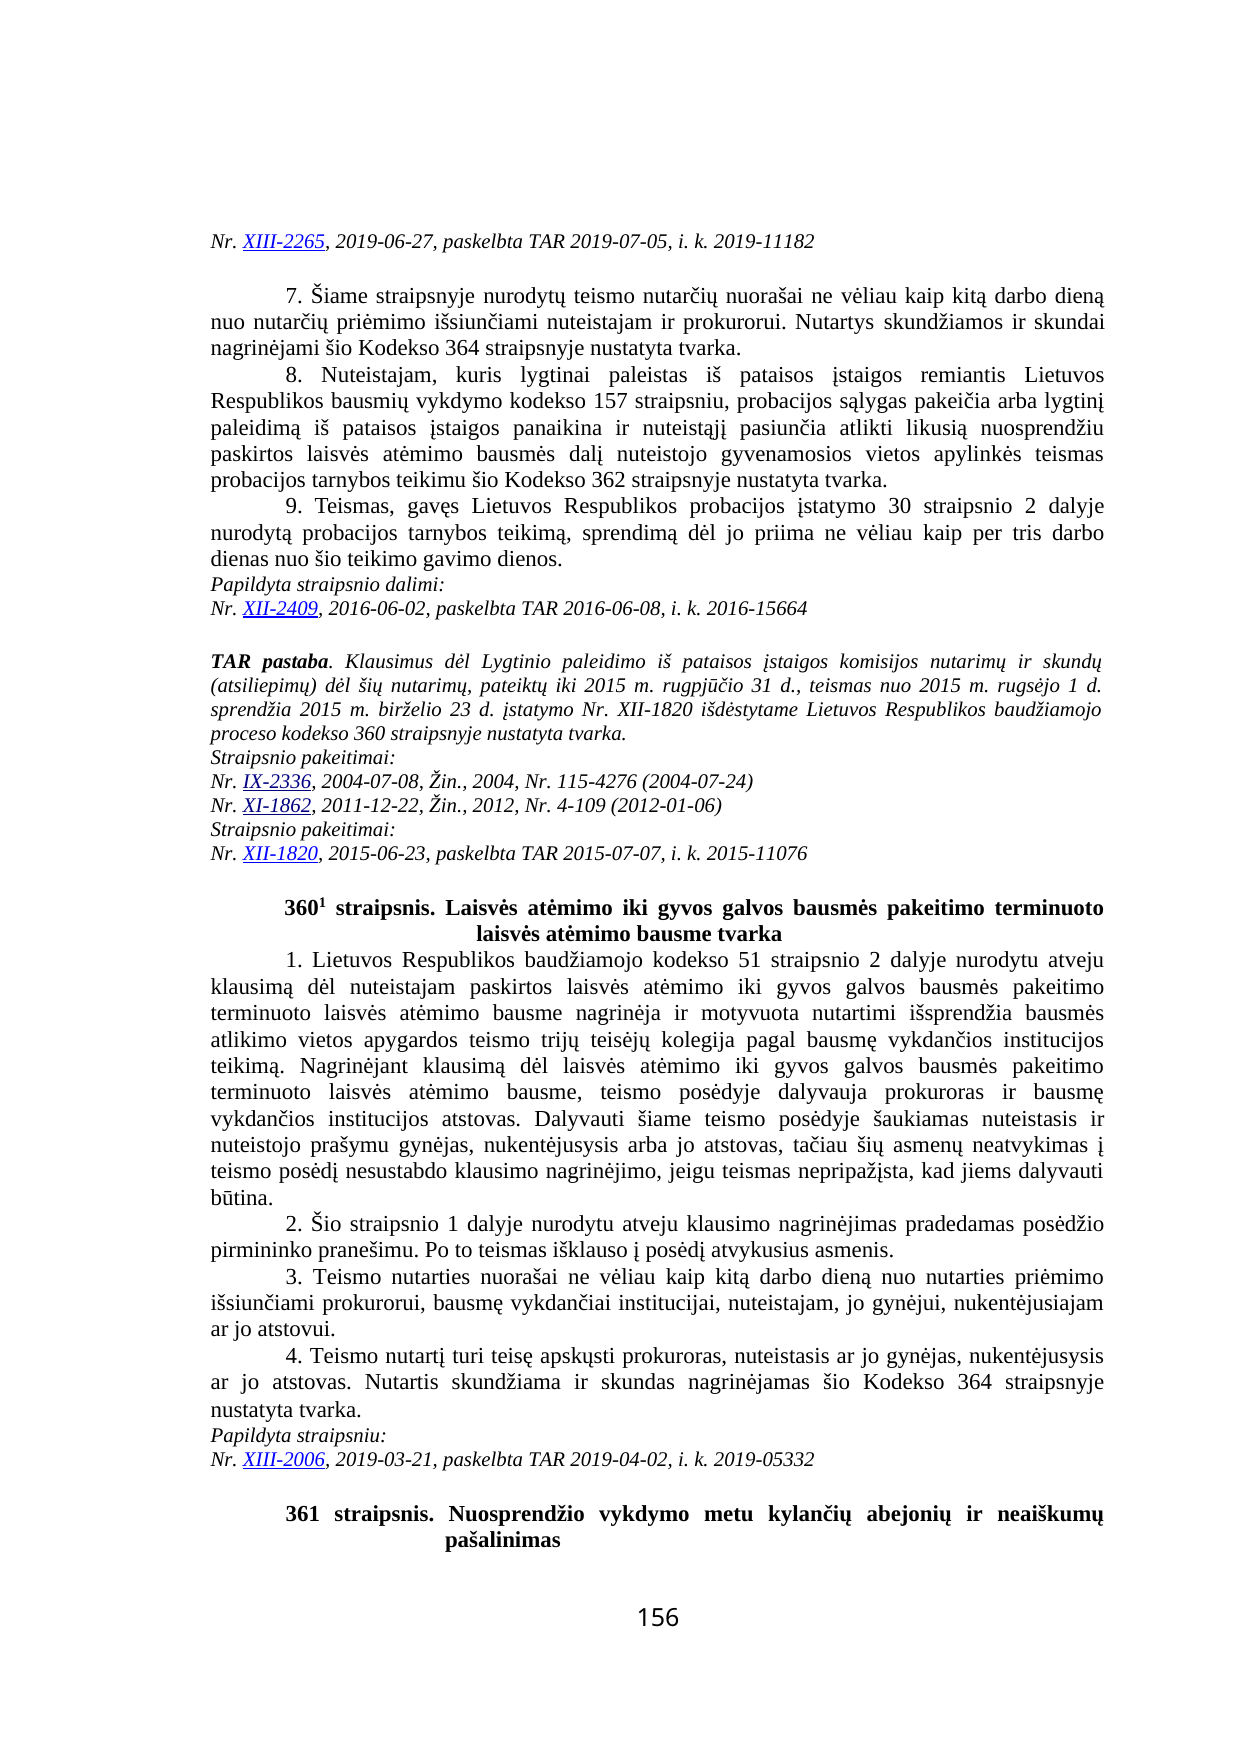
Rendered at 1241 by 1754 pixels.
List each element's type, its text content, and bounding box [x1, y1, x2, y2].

text 3. Teismo nutarties nuorašai ne vėliau kaip kitą darbo dieną nuo nutarties priėmimo išsiunčiami prokurorui, bausmę vykdančiai institucijai, nuteistajam, jo gynėjui, nukentėjusiajam ar jo atstovui. [210, 1263, 1105, 1342]
text Nr. IX-2336, 2004-07-08, Žin., 2004, Nr. 115-4276 (2004-07-24) [210, 769, 1105, 793]
text Papildyta straipsnio dalimi: [210, 572, 1105, 596]
text Nr. XI-1862, 2011-12-22, Žin., 2012, Nr. 4-109 (2012-01-06) [210, 793, 1105, 817]
text 1. Lietuvos Respublikos baudžiamojo kodekso 51 straipsnio 2 dalyje nurodytu atveju klausimą dėl nuteistajam paskirtos laisvės atėmimo iki gyvos galvos bausmės pakeitimo terminuoto laisvės atėmimo bausme nagrinėja ir motyvuota nutartimi išsprendžia bausmės atlikimo vietos apygardos teismo trijų teisėjų kolegija pagal bausmę vykdančios institucijos teikimą. Nagrinėjant klausimą dėl laisvės atėmimo iki gyvos galvos bausmės pakeitimo terminuoto laisvės atėmimo bausme, teismo posėdyje dalyvauja prokuroras ir bausmę vykdančios institucijos atstovas. Dalyvauti šiame teismo posėdyje šaukiamas nuteistasis ir nuteistojo prašymu gynėjas, nukentėjusysis arba jo atstovas, tačiau šių asmenų neatvykimas į teismo posėdį nesustabdo klausimo nagrinėjimo, jeigu teismas nepripažįsta, kad jiems dalyvauti būtina. [210, 947, 1105, 1210]
text Straipsnio pakeitimai: [210, 745, 1105, 769]
text 4. Teismo nutartį turi teisę apskųsti prokuroras, nuteistasis ar jo gynėjas, nukentėjusysis ar jo atstovas. Nutartis skundžiama ir skundas nagrinėjamas šio Kodekso 364 straipsnyje nustatyta tvarka. [210, 1342, 1105, 1423]
text 8. Nuteistajam, kuris lygtinai paleistas iš pataisos įstaigos remiantis Lietuvos Respublikos bausmių vykdymo kodekso 157 straipsniu, probacijos sąlygas pakeičia arba lygtinį paleidimą iš pataisos įstaigos panaikina ir nuteistąjį pasiunčia atlikti likusią nuosprendžiu paskirtos laisvės atėmimo bausmės dalį nuteistojo gyvenamosios vietos apylinkės teismas probacijos tarnybos teikimu šio Kodekso 362 straipsnyje nustatyta tvarka. [210, 361, 1105, 493]
text Nr. XII-1820, 2015-06-23, paskelbta TAR 2015-07-07, i. k. 2015-11076 [210, 841, 1105, 865]
text 2. Šio straipsnio 1 dalyje nurodytu atveju klausimo nagrinėjimas pradedamas posėdžio pirmininko pranešimu. Po to teismas išklauso į posėdį atvykusius asmenis. [210, 1210, 1105, 1263]
text 361 straipsnis. Nuosprendžio vykdymo metu kylančių abejonių ir neaiškumų pašalinimas [285, 1500, 1105, 1553]
text 9. Teismas, gavęs Lietuvos Respublikos probacijos įstatymo 30 straipsnio 2 dalyje nurodytą probacijos tarnybos teikimą, sprendimą dėl jo priima ne vėliau kaip per tris darbo dienas nuo šio teikimo gavimo dienos. [210, 493, 1105, 572]
text Nr. XIII-2265, 2019-06-27, paskelbta TAR 2019-07-05, i. k. 2019-11182 [210, 229, 1105, 253]
text TAR pastaba. Klausimus dėl Lygtinio paleidimo iš pataisos įstaigos komisijos nutarimų ir skundų (atsiliepimų) dėl šių nutarimų, pateiktų iki 2015 m. rugpjūčio 31 d., teismas nuo 2015 m. rugsėjo 1 d. sprendžia 2015 m. birželio 23 d. įstatymo Nr. XII-1820 išdėstytame Lietuvos Respublikos baudžiamojo proceso kodekso 360 straipsnyje nustatyta tvarka. [210, 648, 1105, 745]
text Straipsnio pakeitimai: [210, 817, 1105, 841]
text Nr. XIII-2006, 2019-03-21, paskelbta TAR 2019-04-02, i. k. 2019-05332 [210, 1447, 1105, 1471]
text 3601 straipsnis. Laisvės atėmimo iki gyvos galvos bausmės pakeitimo terminuoto laisvės atėmimo bausme tvarka [284, 894, 1105, 947]
text Papildyta straipsniu: [210, 1423, 1105, 1447]
text Nr. XII-2409, 2016-06-02, paskelbta TAR 2016-06-08, i. k. 2016-15664 [210, 596, 1105, 620]
text 7. Šiame straipsnyje nurodytų teismo nutarčių nuorašai ne vėliau kaip kitą darbo dieną nuo nutarčių priėmimo išsiunčiami nuteistajam ir prokurorui. Nutartys skundžiamos ir skundai nagrinėjami šio Kodekso 364 straipsnyje nustatyta tvarka. [210, 282, 1105, 361]
